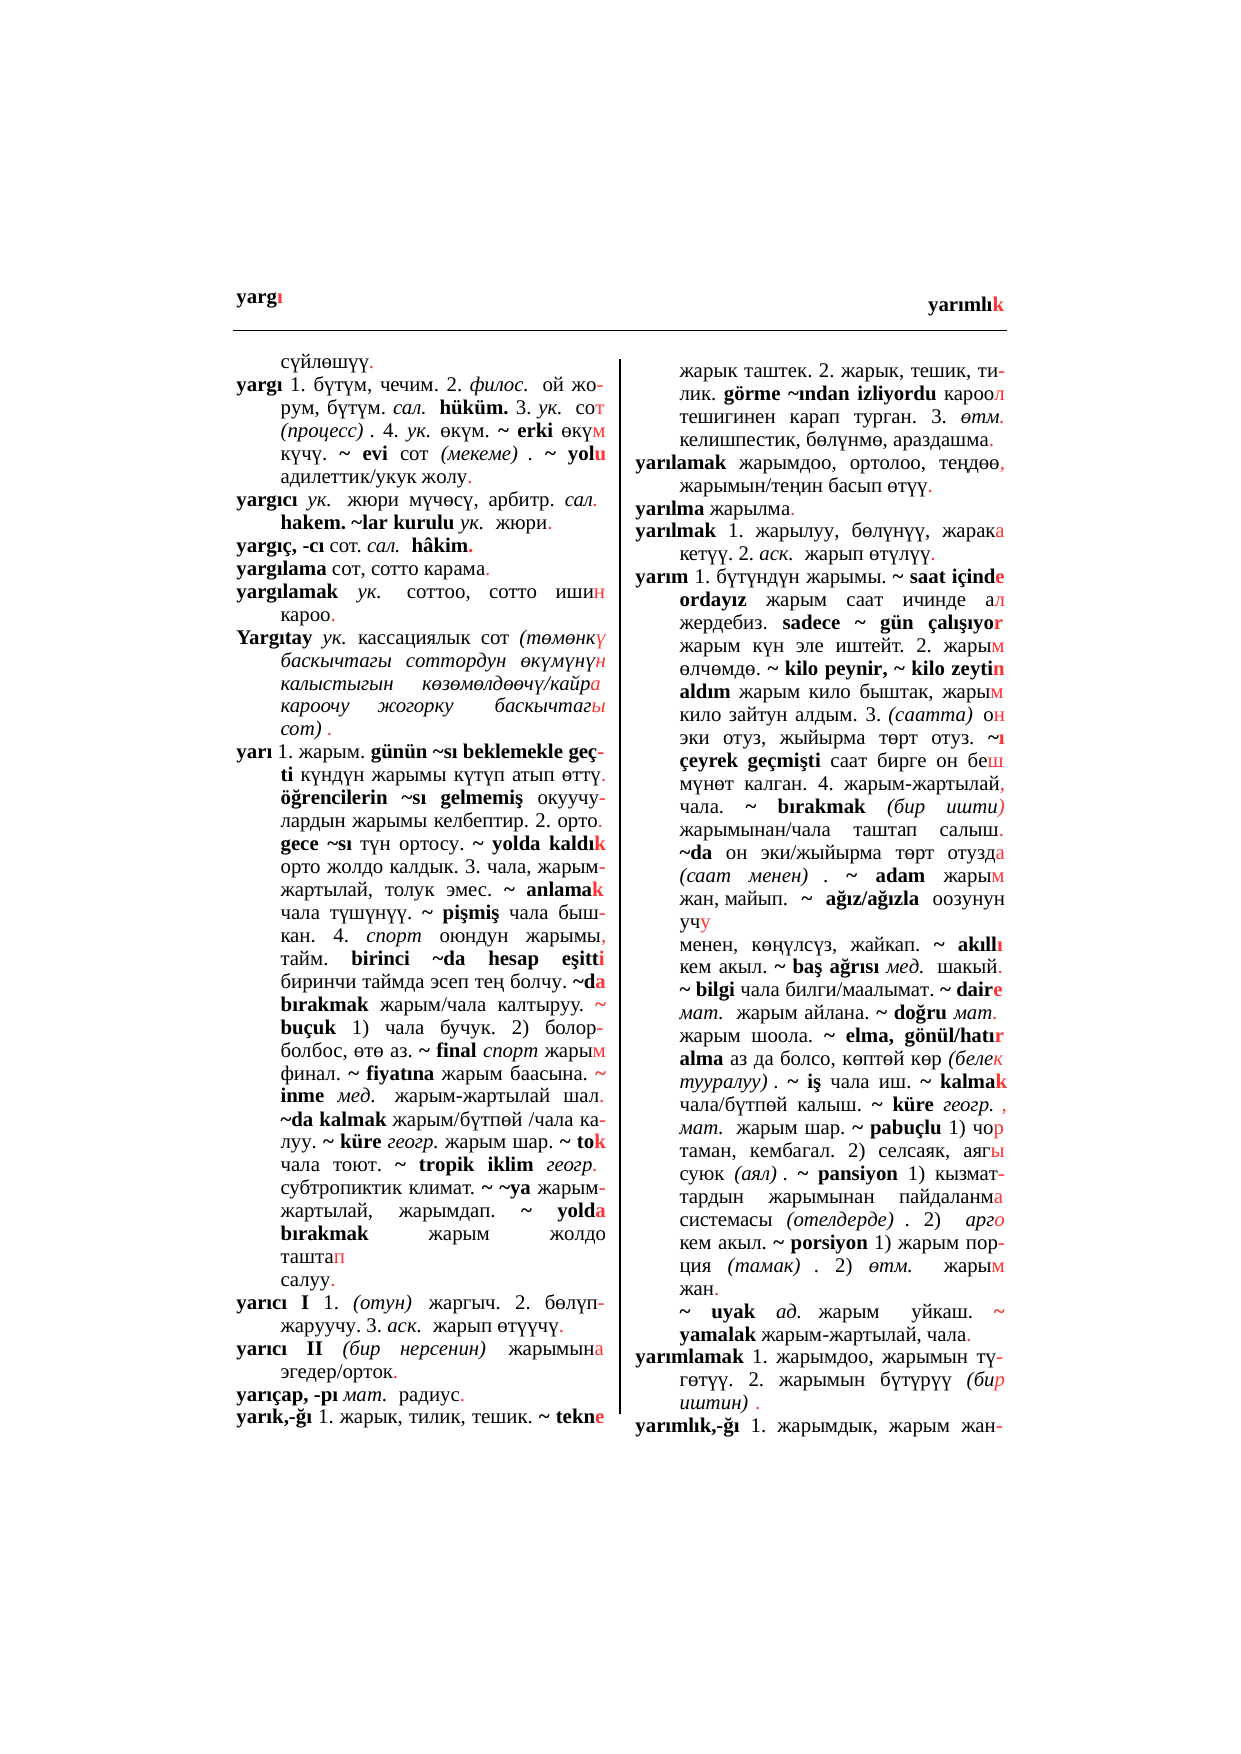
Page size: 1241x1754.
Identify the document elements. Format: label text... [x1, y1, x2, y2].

text yarıcı I 1. (отун) жаргыч. 2. бөлүп- жаруучу. 3. аск. жарып өтүүчү. [236, 1291, 606, 1337]
text yarık,-ğı 1. жарык, тилик, тешик. ~ tekne [236, 1406, 606, 1429]
text yarıçap, -pı мат. радиус. [236, 1383, 606, 1406]
text ti күндүн жарымы күтүп атып өттү. öğrencilerin ~sı gelmemiş окуучу- лардын жарымы келбептир. 2. орто. [280, 763, 606, 832]
text кило зайтун алдым. 3. (саатта) он эки отуз, жыйырма төрт отуз. ~ı çeyrek geçmişti саат бирге он беш [679, 703, 1005, 772]
text yargıç, -cı сот. сал. hâkim. [236, 534, 606, 557]
text yargı [236, 284, 283, 308]
text ~ uyak ад. жарым уйкаш. ~ yamalak жарым-жартылай, чала. [679, 1300, 1005, 1346]
text hakem. ~lar kurulu ук. жюри. [280, 511, 553, 534]
text кароочу жогорку баскычтагы сот) . [280, 694, 606, 740]
text yargıcı ук. жюри мүчөсү, арбитр. сал. [236, 488, 606, 511]
text (процесс) . 4. ук. өкүм. ~ erki өкүм күчү. ~ evi сот (мекеме) . ~ yolu адилеттик/укук жолу. [280, 419, 606, 488]
text мүнөт калган. 4. жарым-жартылай, чала. ~ bırakmak (бир ишти) жарымынан/чала таштап салыш. [679, 772, 1005, 841]
text Yargıtay ук. кассациялык сот (төмөнкү баскычтагы соттордун өкүмүнүн калыстыгын көзөмөлдөөчү/кайра [236, 626, 606, 694]
text yarılmak 1. жарылуу, бөлүнүү, жарака кетүү. 2. аск. жарып өтүлүү. [635, 519, 1005, 565]
text ~da он эки/жыйырма төрт отузда (саат менен) . ~ adam жарым жан, майып. ~ ağız/ağızla оозунун учу [679, 841, 1005, 933]
text yarı 1. жарым. günün ~sı beklemekle geç- [236, 740, 606, 763]
text жарым күн эле иштейт. 2. жарым өлчөмдө. ~ kilo peynir, ~ kilo zeytin aldım жарым кило быштак, жарым [679, 634, 1004, 703]
text yarımlamak 1. жарымдоо, жарымын тү- [635, 1346, 1065, 1368]
text жарык таштек. 2. жарык, тешик, ти- лик. görme ~ından izliyordu кароол тешигинен карап турган. 3. өтм. келишпестик, бөлүнмө, араздашма. [679, 358, 1005, 451]
text yarıcı II (бир нерсенин) жарымына эгедер/орток. [236, 1337, 606, 1383]
text yargı 1. бүтүм, чечим. 2. филос. ой жо- рум, бүтүм. сал. hüküm. 3. ук. сот [236, 373, 606, 419]
text салуу. [280, 1268, 336, 1291]
text кем акыл. ~ baş ağrısı мед. шакый. [679, 956, 1005, 978]
text тууралуу) . ~ iş чала иш. ~ kalmak чала/бүтпөй калыш. ~ küre геогр. , мат. жарым шар. ~ pabuçlu 1) чор [679, 1070, 1007, 1139]
text yarımlık,-ğı 1. жарымдык, жарым жан- [635, 1414, 1004, 1437]
text системасы (отелдерде) . 2) арго кем акыл. ~ porsiyon 1) жарым пор- ция (тамак) . 2) өтм. жарым жан. [679, 1208, 1005, 1300]
text yarılma жарылма. [635, 497, 1004, 519]
text gece ~sı түн ортосу. ~ yolda kaldık орто жолдо калдык. 3. чала, жарым- жартылай, толук эмес. ~ anlamak [280, 832, 606, 901]
text yarılamak жарымдоо, ортолоо, теңдөө, жарымын/теңин басып өтүү. [635, 451, 1005, 497]
text гөтүү. 2. жарымын бүтүрүү (бир иштин) . [679, 1368, 1005, 1414]
text ~ bilgi чала билги/маалымат. ~ daire [679, 978, 1005, 1001]
text мат. жарым айлана. ~ doğru мат. жарым шоола. ~ elma, gönül/hatır alma аз да болсо, көптөй көр (белек [679, 1001, 1045, 1070]
text yargılamak ук. соттоо, сотто ишин кароо. [236, 580, 606, 626]
text таман, кембагал. 2) селсаяк, аягы суюк (аял) . ~ pansiyon 1) кызмат- тардын жарымынан пайдаланма [679, 1139, 1004, 1208]
text субтропиктик климат. ~ ~ya жарым- жартылай, жарымдап. ~ yolda bırakmak жарым жолдо таштап [280, 1176, 606, 1268]
text yarımlık [928, 292, 1065, 316]
text чала түшүнүү. ~ pişmiş чала быш- кан. 4. спорт оюндун жарымы, тайм. birinci ~da hesap eşitti [280, 901, 606, 970]
text менен, көңүлсүз, жайкап. ~ akıllı [679, 933, 1004, 956]
text ~da kalmak жарым/бүтпөй /чала ка- луу. ~ küre геогр. жарым шар. ~ tok чала тоют. ~ tropik iklim геогр. [280, 1108, 606, 1176]
text yarım 1. бүтүндүн жарымы. ~ saat içinde ordayız жарым саат ичинде ал жердебиз. sadece ~ gün çalışıyor [635, 566, 1005, 634]
text сүйлөшүү. [280, 349, 375, 373]
text биринчи таймда эсеп тең болчу. ~da bırakmak жарым/чала калтыруу. ~ buçuk 1) чала бучук. 2) болор- [280, 970, 606, 1039]
text болбос, өтө аз. ~ final спорт жарым финал. ~ fiyatına жарым баасына. ~ inme мед. жарым-жартылай шал. [280, 1039, 606, 1107]
text yargılama сот, сотто карама. [236, 557, 606, 580]
